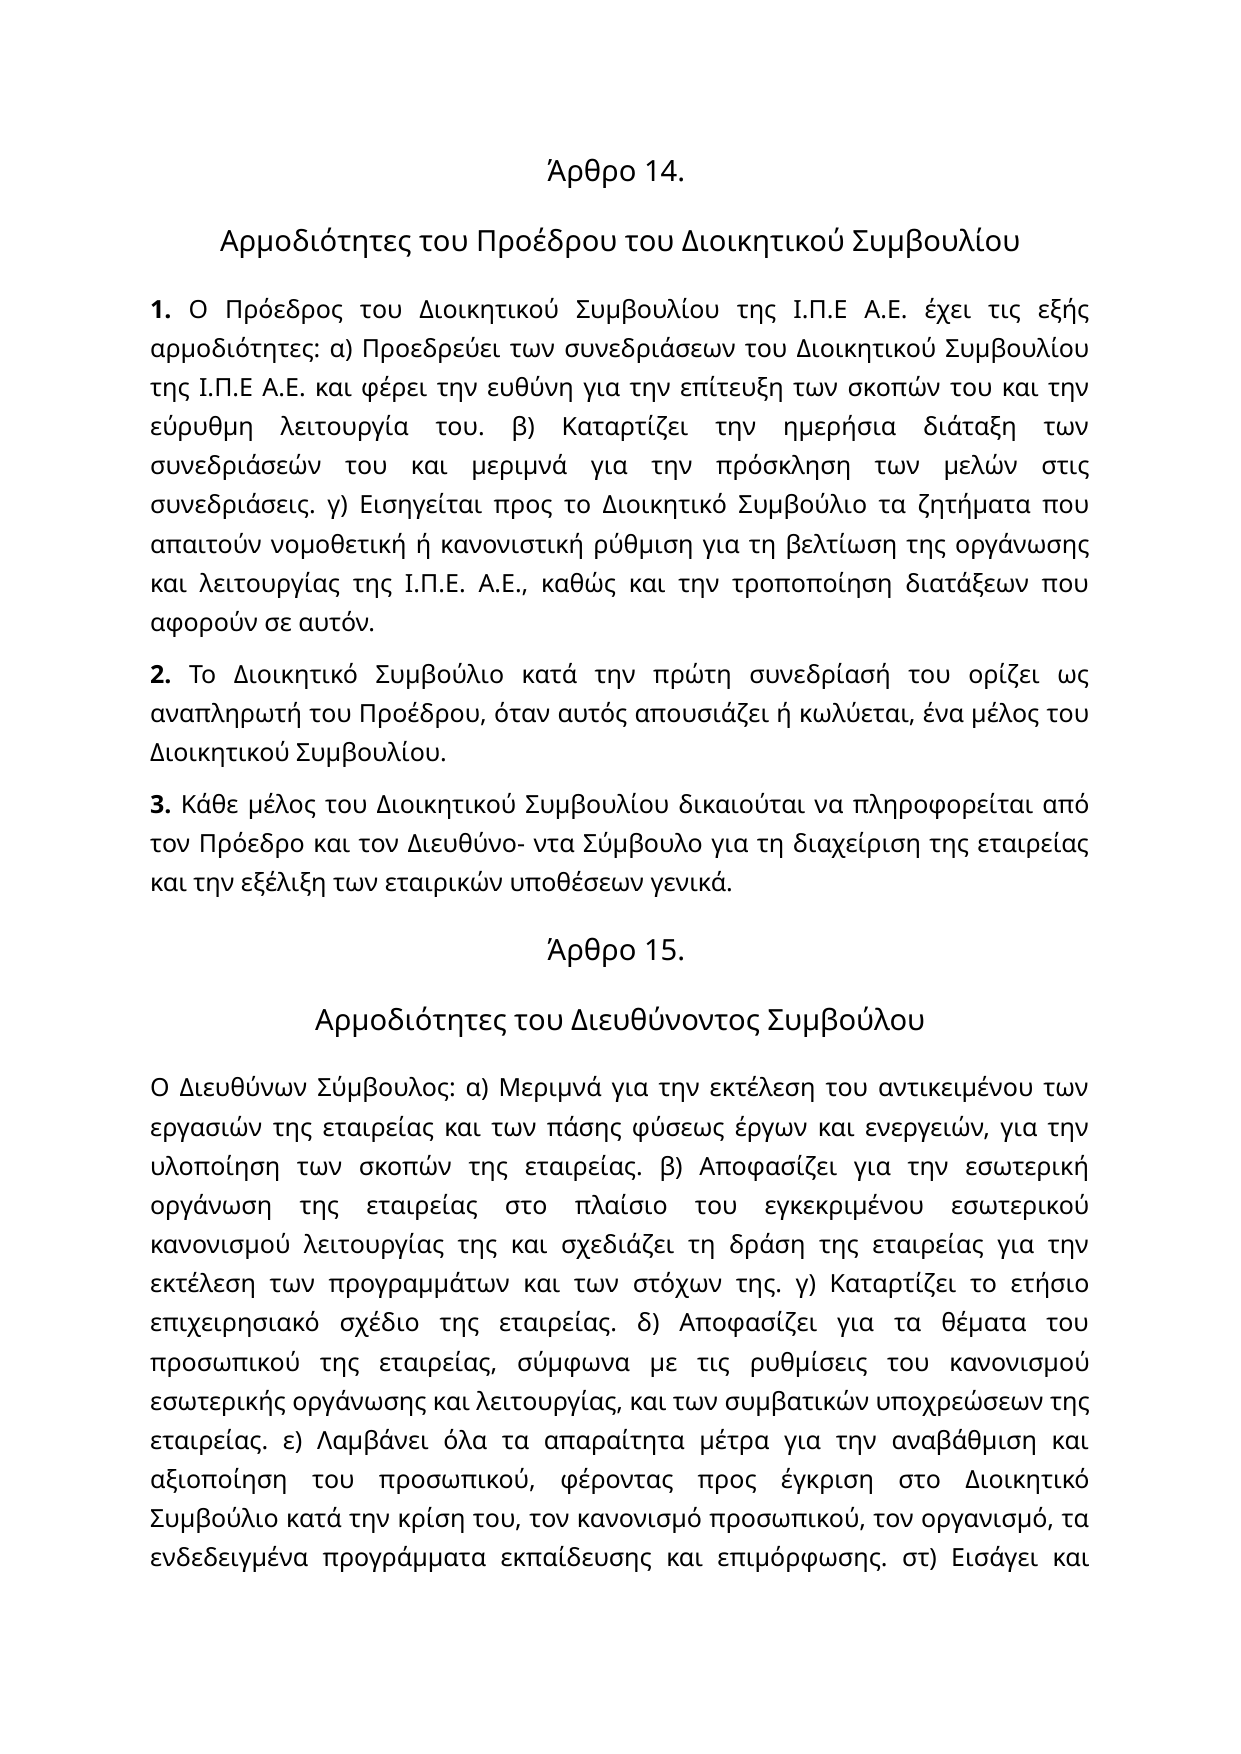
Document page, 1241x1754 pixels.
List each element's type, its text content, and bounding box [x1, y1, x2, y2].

subtitle Άρθρο 15. [150, 929, 1090, 968]
subtitle Αρμοδιότητες του Διευθύνοντος Συμβούλου [150, 999, 1090, 1039]
subtitle Αρμοδιότητες του Προέδρου του Διοικητικού Συμβουλίου [150, 221, 1090, 260]
text 2. Το Διοικητικό Συμβούλιο κατά την πρώτη συνεδρίασή του ορίζει ως αναπληρωτή του Προέδρου, όταν αυτός απουσιάζει ή κωλύεται, ένα μέλος του Διοικητικού Συμβουλίου. [150, 656, 1090, 769]
subtitle Άρθρο 14. [150, 150, 1090, 190]
text Ο Διευθύνων Σύμβουλος: α) Μεριμνά για την εκτέλεση του αντικειμένου των εργασιών της εταιρείας και των πάσης φύσεως έργων και ενεργειών, για την υλοποίηση των σκοπών της εταιρείας. β) Αποφασίζει για την εσωτερική οργάνωση της εταιρείας στο πλαίσιο του εγκεκριμένου εσωτερικού κανονισμού λειτουργίας της και σχεδιάζει τη δράση της εταιρείας για την εκτέλεση των προγραμμάτων και των στόχων της. γ) Καταρτίζει το ετήσιο επιχειρησιακό σχέδιο της εταιρείας. δ) Αποφασίζει για τα θέματα του προσωπικού της εταιρείας, σύμφωνα με τις ρυθμίσεις του κανονισμού εσωτερικής οργάνωσης και λειτουργίας, και των συμβατικών υποχρεώσεων της εταιρείας. ε) Λαμβάνει όλα τα απαραίτητα μέτρα για την αναβάθμιση και αξιοποίηση του προσωπικού, φέροντας προς έγκριση στο Διοικητικό Συμβούλιο κατά την κρίση του, τον κανονισμό προσωπικού, τον οργανισμό, τα ενδεδειγμένα προγράμματα εκπαίδευσης και επιμόρφωσης. στ) Εισάγει και [150, 1070, 1090, 1574]
text 1. Ο Πρόεδρος του Διοικητικού Συμβουλίου της Ι.Π.Ε Α.Ε. έχει τις εξής αρμοδιότητες: α) Προεδρεύει των συνεδριάσεων του Διοικητικού Συμβουλίου της Ι.Π.Ε Α.Ε. και φέρει την ευθύνη για την επίτευξη των σκοπών του και την εύρυθμη λειτουργία του. β) Καταρτίζει την ημερήσια διάταξη των συνεδριάσεών του και μεριμνά για την πρόσκληση των μελών στις συνεδριάσεις. γ) Εισηγείται προς το Διοικητικό Συμβούλιο τα ζητήματα που απαιτούν νομοθετική ή κανονιστική ρύθμιση για τη βελτίωση της οργάνωσης και λειτουργίας της Ι.Π.Ε. Α.Ε., καθώς και την τροποποίηση διατάξεων που αφορούν σε αυτόν. [150, 291, 1090, 639]
text 3. Κάθε μέλος του Διοικητικού Συμβουλίου δικαιούται να πληροφορείται από τον Πρόεδρο και τον Διευθύνο- ντα Σύμβουλο για τη διαχείριση της εταιρείας και την εξέλιξη των εταιρικών υποθέσεων γενικά. [150, 786, 1090, 899]
